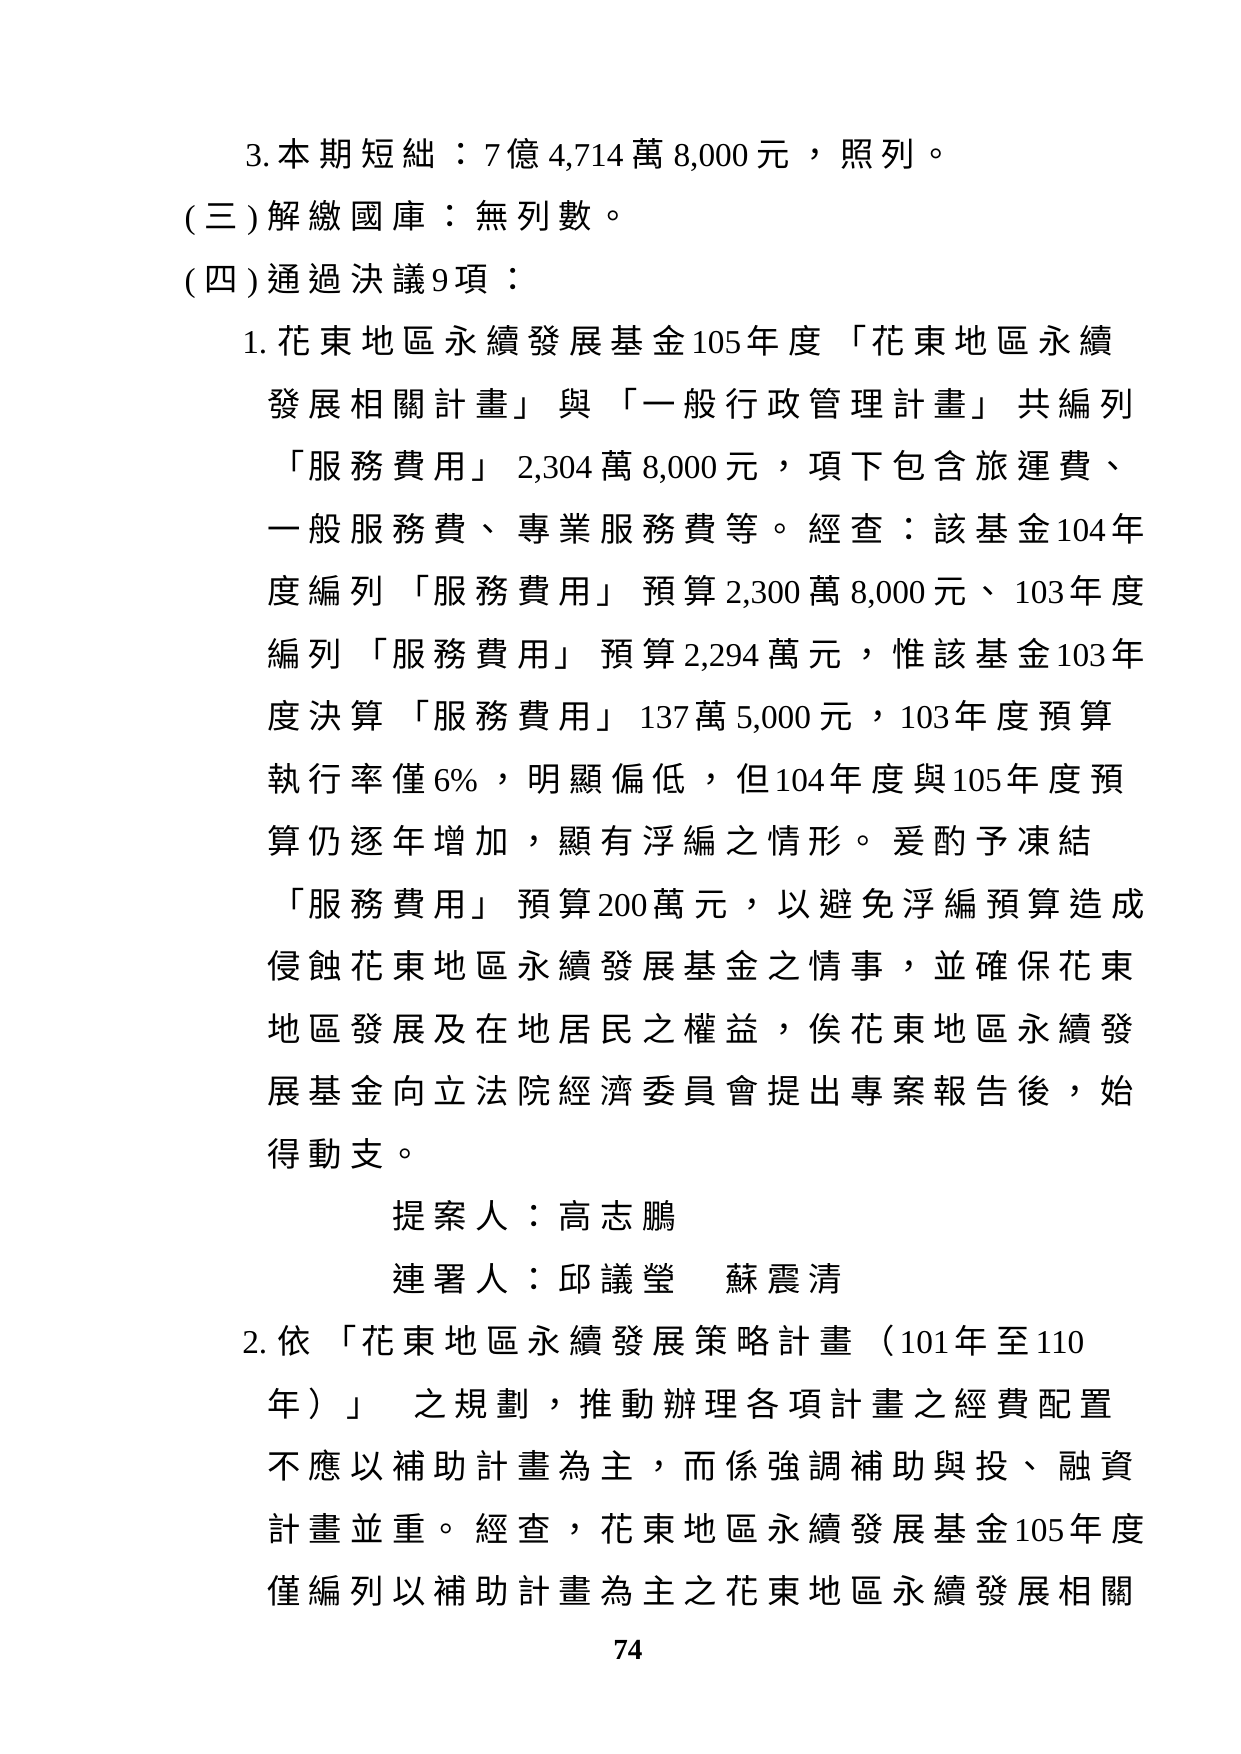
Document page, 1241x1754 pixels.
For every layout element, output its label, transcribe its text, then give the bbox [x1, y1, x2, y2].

list 依「花東地區永續發展策略計畫（101年至110年）」 之規劃，推動辦理各項計畫之經費配置不應以補助計畫為主，而係強調補助與投、融資計畫並重。經查，花東地區永續發展基金105年度僅編列以補助計畫為主之花東地區永續發展相關 [232, 1298, 1148, 1610]
list 花東地區永續發展基金105年度「花東地區永續發展相關計畫」與「一般行政管理計畫」共編列「服務費用」2,304萬8,000元，項下包含旅運費、一般服務費、專業服務費等。經查：該基金104年度編列「服務費用」預算2,300萬8,000元、103年度編列「服務費用」預算2,294萬元，惟該基金103年度決算「服務費用」137萬5,000元，103年度預算執行率僅6%，明顯偏低，但104年度與105年度預算仍逐年增加，顯有浮編之情形。爰酌予凍結「服務費用」預算200萬元，以避免浮編預算造成侵蝕花東地區永續發展基金之情事，並確保花東地區發展及在地居民之權益，俟花東地區永續發展基金向立法院經濟委員會提出專案報告後，始得動支。 [232, 298, 1148, 1173]
text 連署人：邱議瑩 蘇震清 [384, 1235, 1044, 1298]
text 3.本期短絀：7億4,714萬8,000元，照列。 [234, 110, 1148, 173]
text 提案人：高志鵬 [384, 1173, 1044, 1235]
text (四)通過決議9項： [176, 235, 1148, 298]
text (三)解繳國庫：無列數。 [176, 173, 1148, 235]
